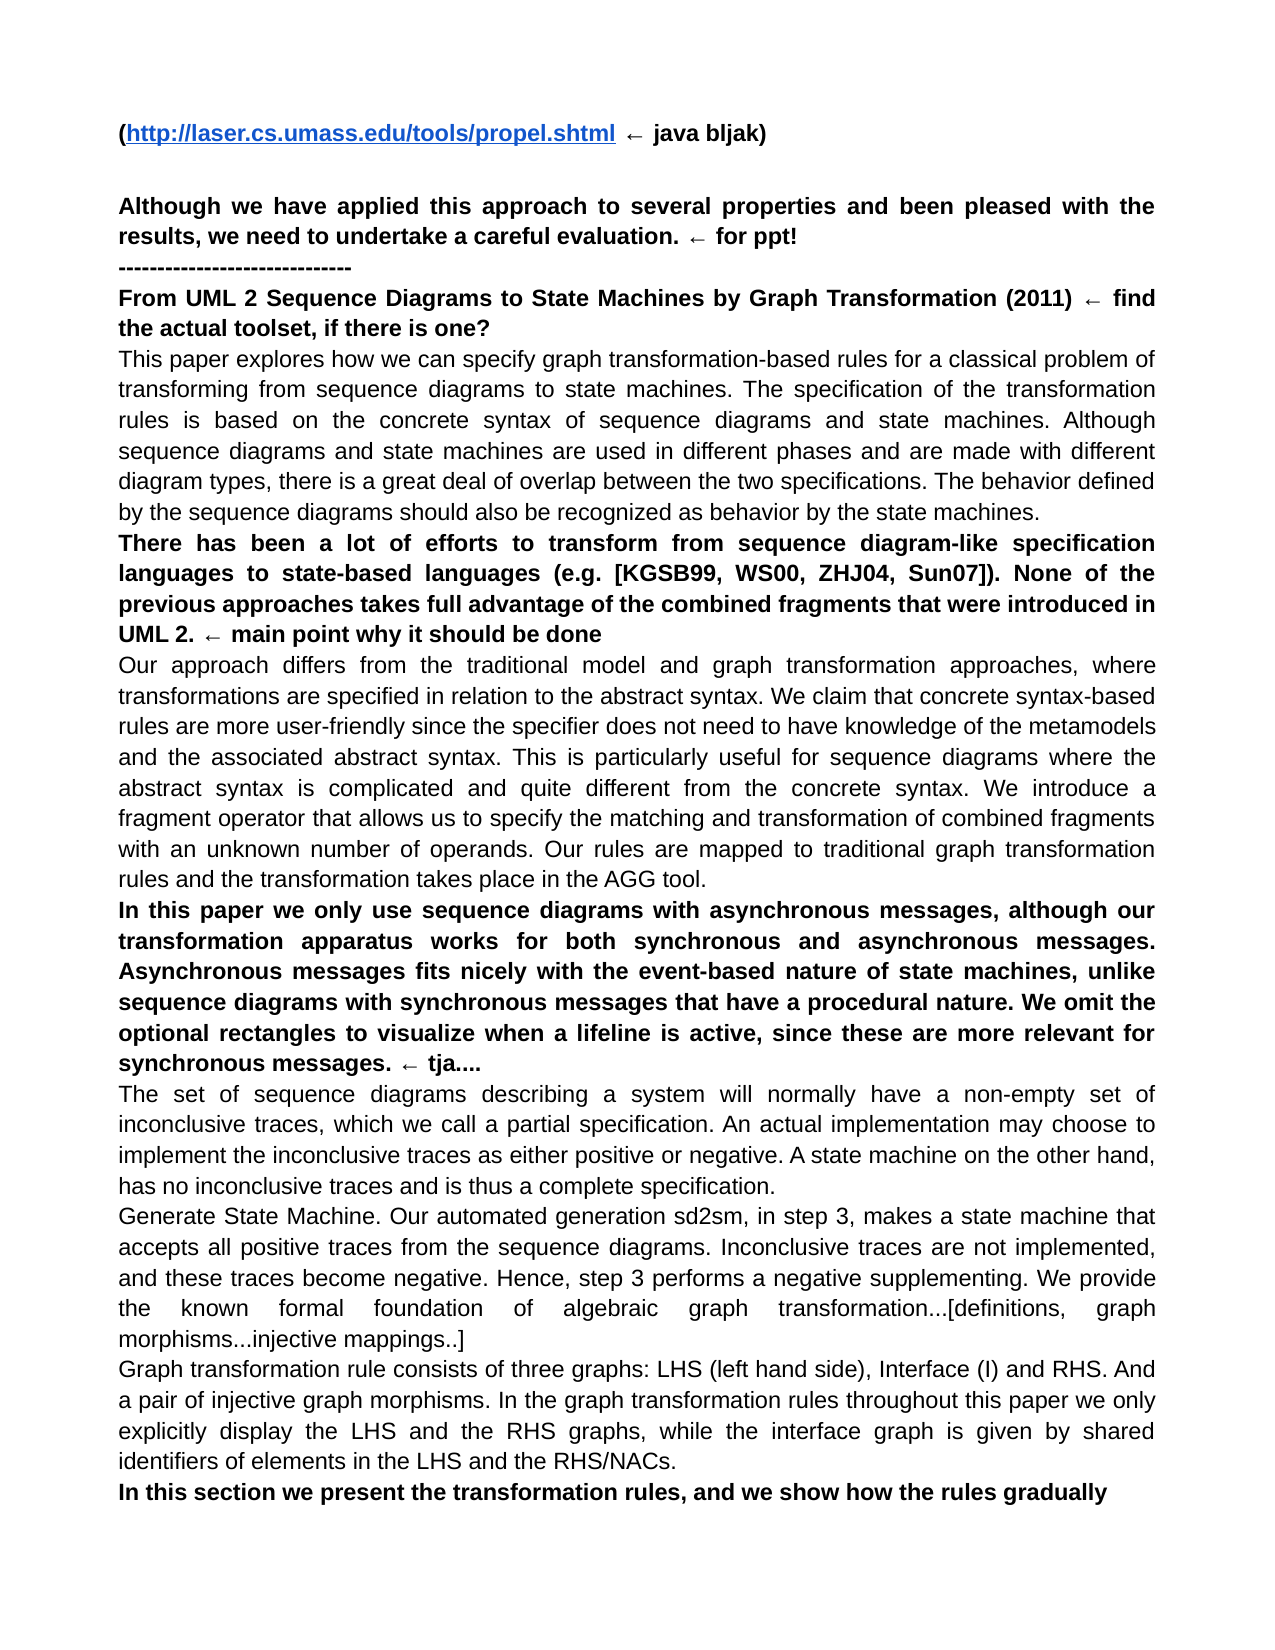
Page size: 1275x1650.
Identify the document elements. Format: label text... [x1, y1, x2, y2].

text Our approach differs from the traditional model and graph transformation approaches, where transformations are specified in relation to the abstract syntax. We claim that concrete syntax-based rules are more user-friendly since the specifier does not need to have knowledge of the metamodels and the associated abstract syntax. This is particularly useful for sequence diagrams where the abstract syntax is complicated and quite different from the concrete syntax. We introduce a fragment operator that allows us to specify the matching and transformation of combined fragments with an unknown number of operands. Our rules are mapped to traditional graph transformation rules and the transformation takes place in the AGG tool. [118, 651, 1157, 893]
text In this paper we only use sequence diagrams with asynchronous messages, although our transformation apparatus works for both synchronous and asynchronous messages. Asynchronous messages fits nicely with the event-based nature of state machines, unlike sequence diagrams with synchronous messages that have a procedural nature. We omit the optional rectangles to visualize when a lifeline is active, since these are more relevant for synchronous messages. ← tja.... [118, 896, 1157, 1076]
text The set of sequence diagrams describing a system will normally have a non-empty set of inconclusive traces, which we call a partial specification. An actual implementation may choose to implement the inconclusive traces as either positive or negative. A state machine on the other hand, has no inconclusive traces and is thus a complete specification. [118, 1080, 1157, 1199]
text There has been a lot of efforts to transform from sequence diagram-like specification languages to state-based languages (e.g. [KGSB99, WS00, ZHJ04, Sun07]). None of the previous approaches takes full advantage of the combined fragments that were introduced in UML 2. ← main point why it should be done [118, 529, 1157, 648]
text In this section we present the transformation rules, and we show how the rules gradually [118, 1478, 1157, 1505]
text Generate State Machine. Our automated generation sd2sm, in step 3, makes a state machine that accepts all positive traces from the sequence diagrams. Inconclusive traces are not implemented, and these traces become negative. Hence, step 3 performs a negative supplementing. We provide the known formal foundation of algebraic graph transformation...[definitions, graph morphisms...injective mappings..] [118, 1203, 1157, 1352]
text (http://laser.cs.umass.edu/tools/propel.shtml ← java bljak) [118, 118, 1157, 147]
text This paper explores how we can specify graph transformation-based rules for a classical problem of transforming from sequence diagrams to state machines. The specification of the transformation rules is based on the concrete syntax of sequence diagrams and state machines. Although sequence diagrams and state machines are used in different phases and are made with different diagram types, there is a great deal of overlap between the two specifications. The behavior defined by the sequence diagrams should also be recognized as behavior by the state machines. [118, 345, 1157, 525]
text From UML 2 Sequence Diagrams to State Machines by Graph Transformation (2011) ← find the actual toolset, if there is one? [118, 284, 1157, 341]
text Although we have applied this approach to several properties and been pleased with the results, we need to undertake a careful evaluation. ← for ppt! [118, 192, 1157, 249]
text Graph transformation rule consists of three graphs: LHS (left hand side), Interface (I) and RHS. And a pair of injective graph morphisms. In the graph transformation rules throughout this paper we only explicitly display the LHS and the RHS graphs, while the interface graph is given by shared identifiers of elements in the LHS and the RHS/NACs. [118, 1356, 1157, 1474]
text ------------------------------ [118, 253, 1157, 280]
